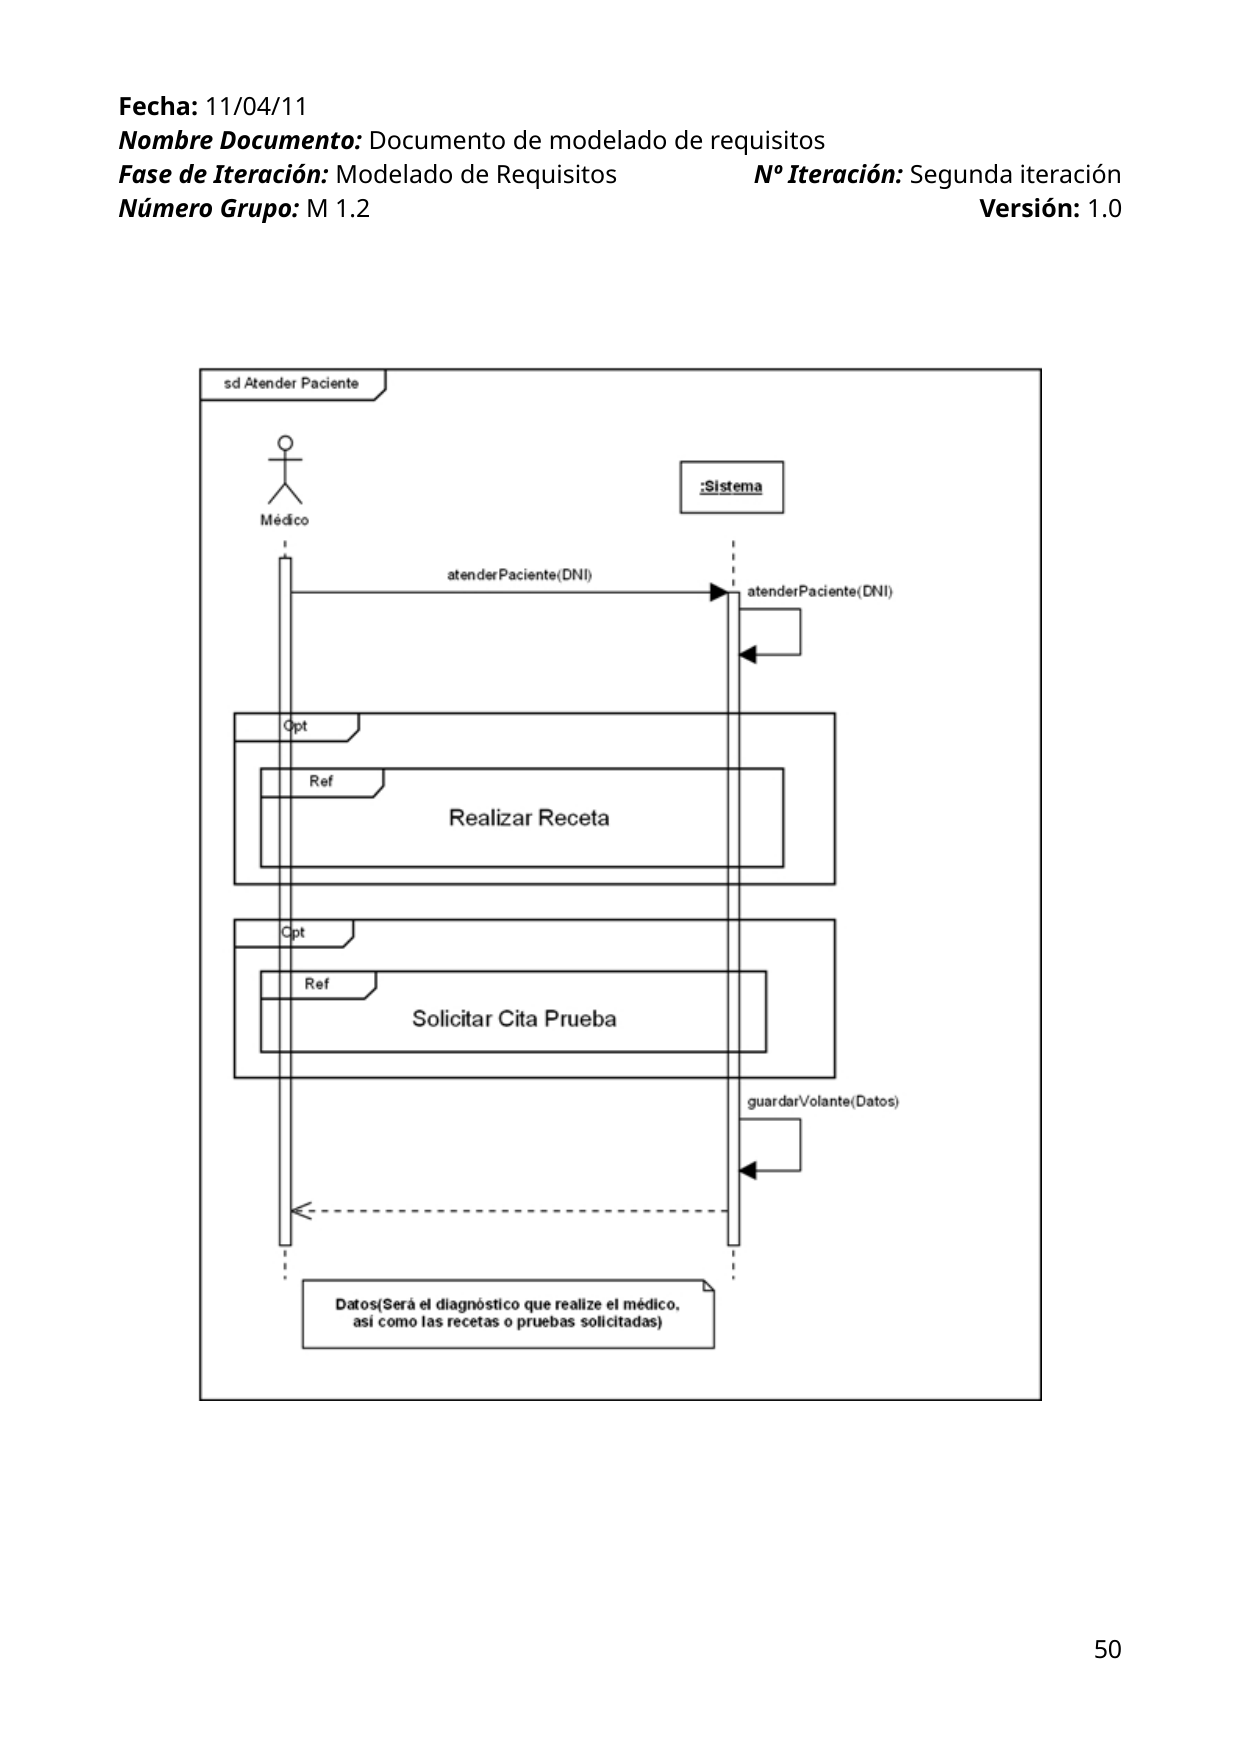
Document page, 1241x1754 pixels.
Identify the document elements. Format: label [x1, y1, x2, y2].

picture [198, 367, 1042, 1401]
